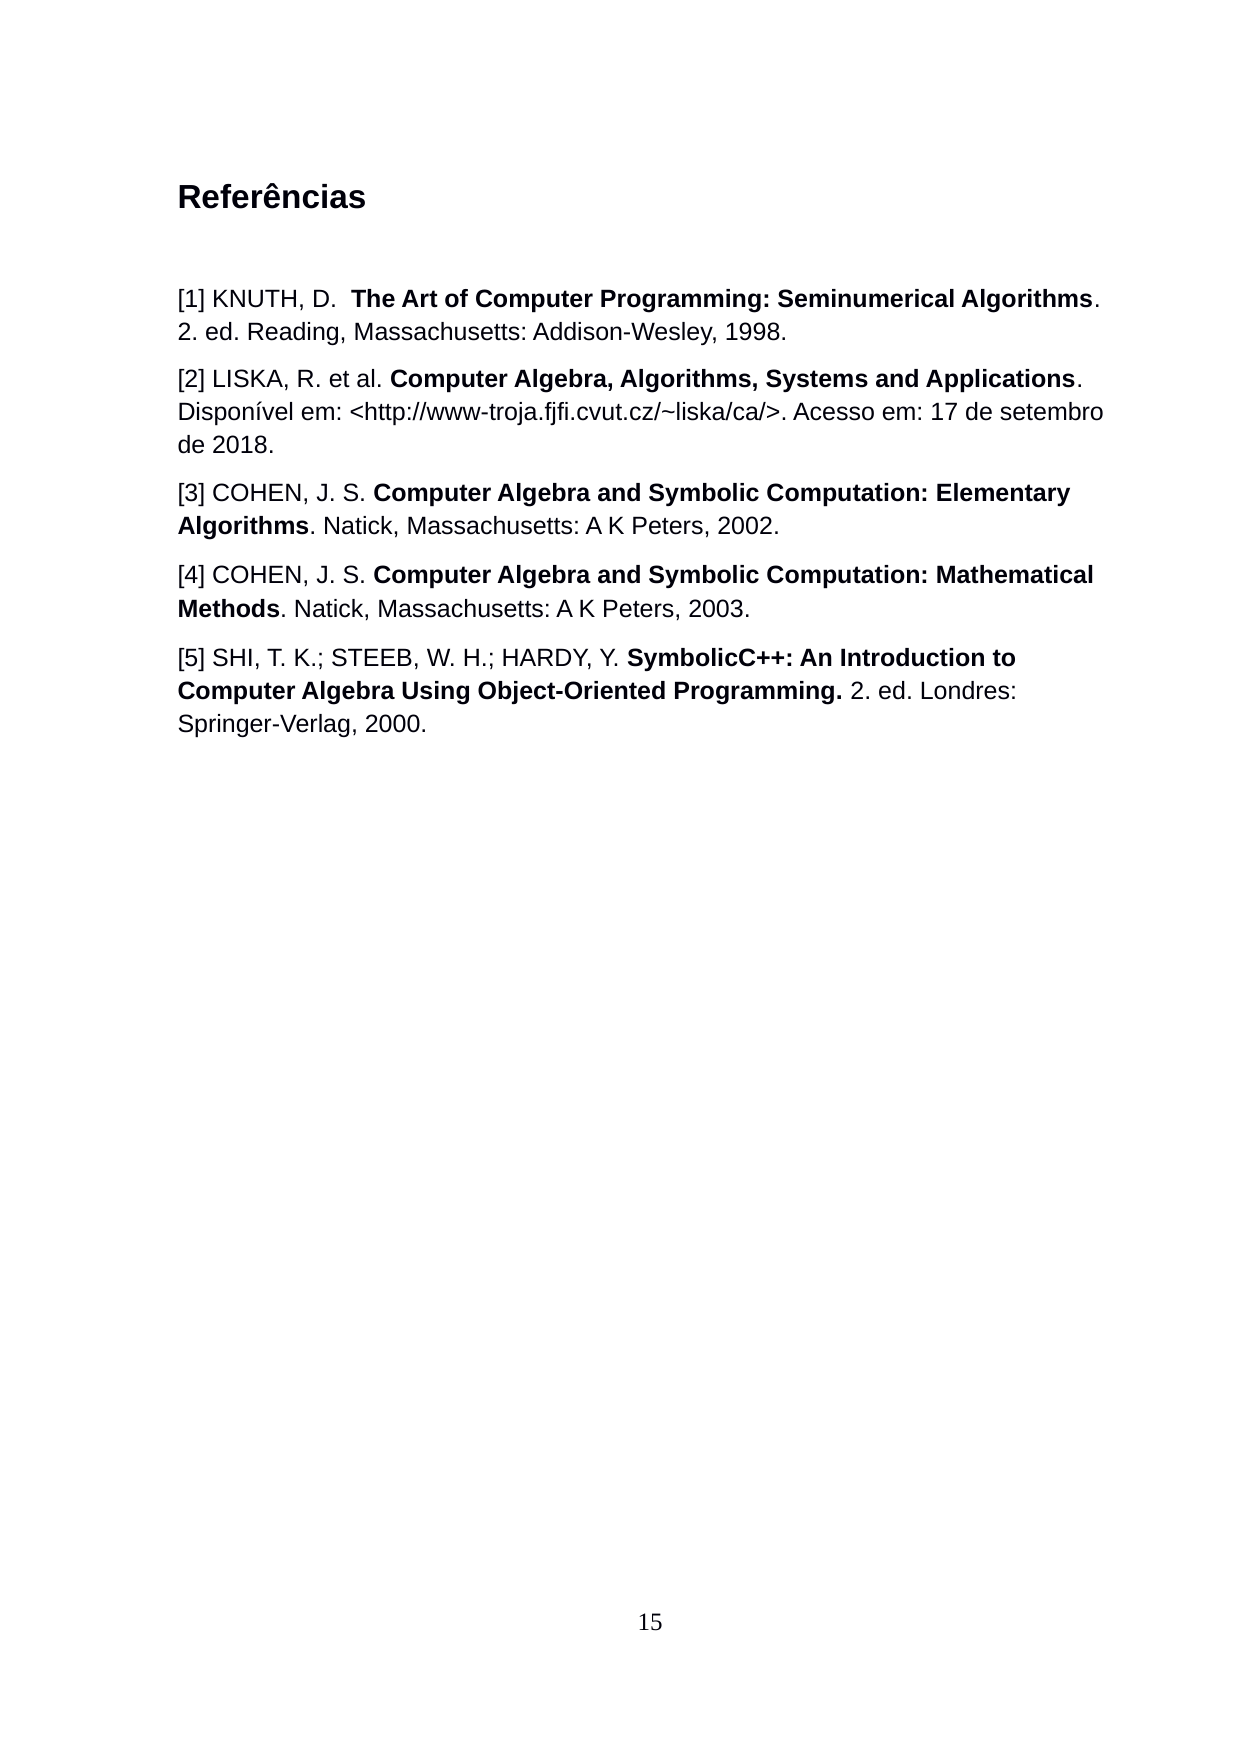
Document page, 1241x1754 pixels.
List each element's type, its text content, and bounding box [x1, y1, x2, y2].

text [5] SHI, T. K.; STEEB, W. H.; HARDY, Y. SymbolicC++: An Introduction to Computer Algebra Using Object-Oriented Programming. 2. ed. Londres: Springer-Verlag, 2000. [177, 643, 1122, 738]
text Referências [177, 177, 1122, 216]
text [3] COHEN, J. S. Computer Algebra and Symbolic Computation: Elementary Algorithms. Natick, Massachusetts: A K Peters, 2002. [177, 478, 1122, 539]
text [2] LISKA, R. et al. Computer Algebra, Algorithms, Systems and Applications. Disponível em: <http://www-troja.fjfi.cvut.cz/~liska/ca/>. Acesso em: 17 de setembro de 2018. [177, 364, 1122, 459]
text [1] KNUTH, D. The Art of Computer Programming: Seminumerical Algorithms. 2. ed. Reading, Massachusetts: Addison-Wesley, 1998. [177, 283, 1122, 345]
text [4] COHEN, J. S. Computer Algebra and Symbolic Computation: Mathematical Methods. Natick, Massachusetts: A K Peters, 2003. [177, 561, 1122, 622]
